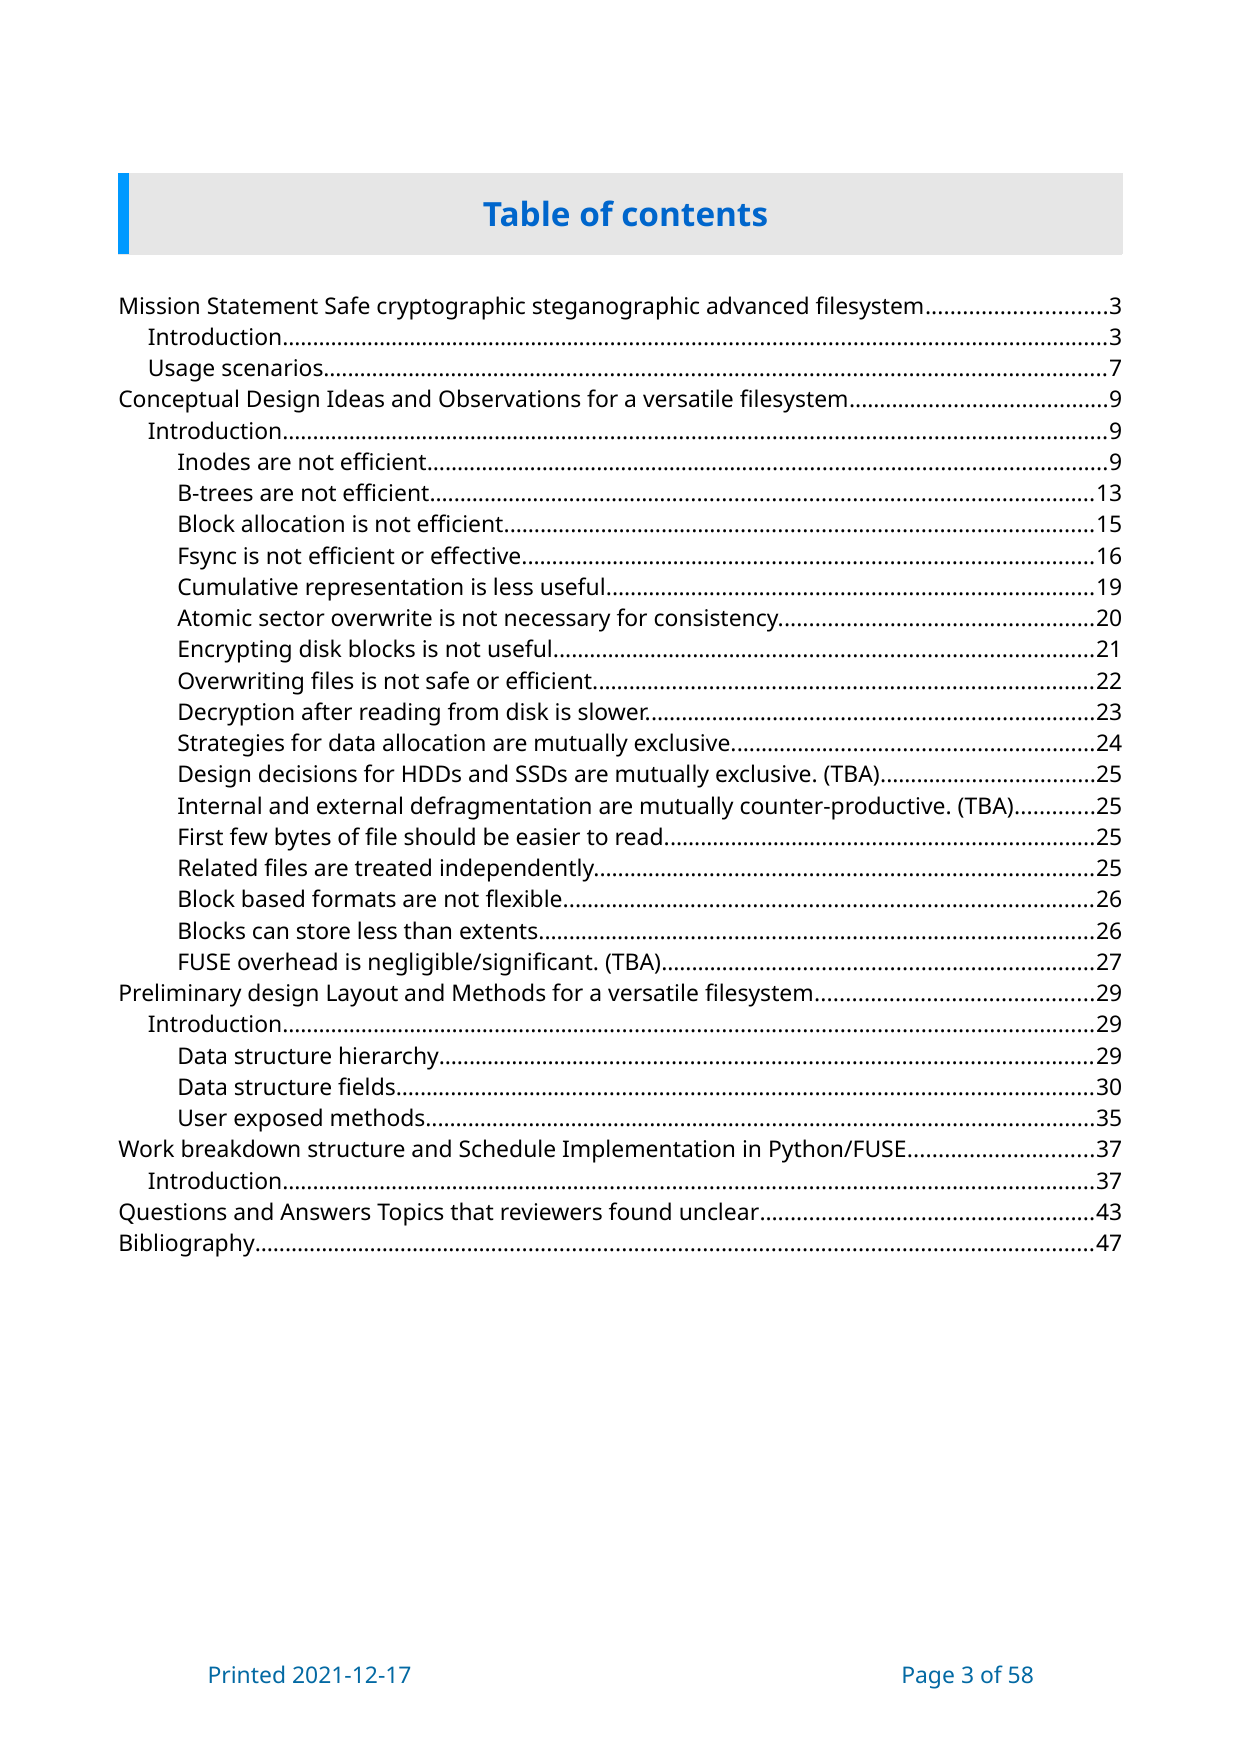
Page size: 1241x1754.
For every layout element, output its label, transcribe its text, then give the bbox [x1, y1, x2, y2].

text Introduction 37 [148, 1164, 1122, 1196]
subtitle Table of contents [129, 174, 1122, 254]
text Preliminary design Layout and Methods for a versatile filesystem 29 [118, 977, 1122, 1008]
text Conceptual Design Ideas and Observations for a versatile filesystem 9 [118, 383, 1122, 414]
text Atomic sector overwrite is not necessary for consistency. 20 [177, 602, 1122, 633]
text Work breakdown structure and Schedule Implementation in Python/FUSE 37 [118, 1133, 1122, 1164]
text Overwriting files is not safe or efficient. 22 [177, 664, 1122, 696]
text Encrypting disk blocks is not useful. 21 [177, 633, 1122, 664]
text Design decisions for HDDs and SSDs are mutually exclusive. (TBA) 25 [177, 758, 1122, 789]
text Bibliography 47 [118, 1227, 1122, 1258]
text Questions and Answers Topics that reviewers found unclear 43 [118, 1196, 1122, 1227]
text Blocks can store less than extents. 26 [177, 914, 1122, 946]
text Introduction 9 [148, 414, 1122, 446]
text Block allocation is not efficient. 15 [177, 508, 1122, 539]
text Usage scenarios 7 [148, 352, 1122, 383]
text Cumulative representation is less useful. 19 [177, 571, 1122, 602]
text Fsync is not efficient or effective. 16 [177, 539, 1122, 571]
text Data structure fields 30 [177, 1071, 1122, 1102]
text B-trees are not efficient. 13 [177, 477, 1122, 508]
text Introduction 29 [148, 1008, 1122, 1039]
text Related files are treated independently. 25 [177, 852, 1122, 883]
text Internal and external defragmentation are mutually counter-productive. (TBA) 25 [177, 789, 1122, 821]
text Block based formats are not flexible. 26 [177, 883, 1122, 914]
text User exposed methods 35 [177, 1102, 1122, 1133]
text First few bytes of file should be easier to read. 25 [177, 821, 1122, 852]
text Decryption after reading from disk is slower. 23 [177, 696, 1122, 727]
text Strategies for data allocation are mutually exclusive. 24 [177, 727, 1122, 758]
text Introduction 3 [148, 321, 1122, 352]
text Data structure hierarchy 29 [177, 1039, 1122, 1071]
text FUSE overhead is negligible/significant. (TBA) 27 [177, 946, 1122, 977]
text Inodes are not efficient. 9 [177, 446, 1122, 477]
text Mission Statement Safe cryptographic steganographic advanced filesystem 3 [118, 289, 1122, 321]
